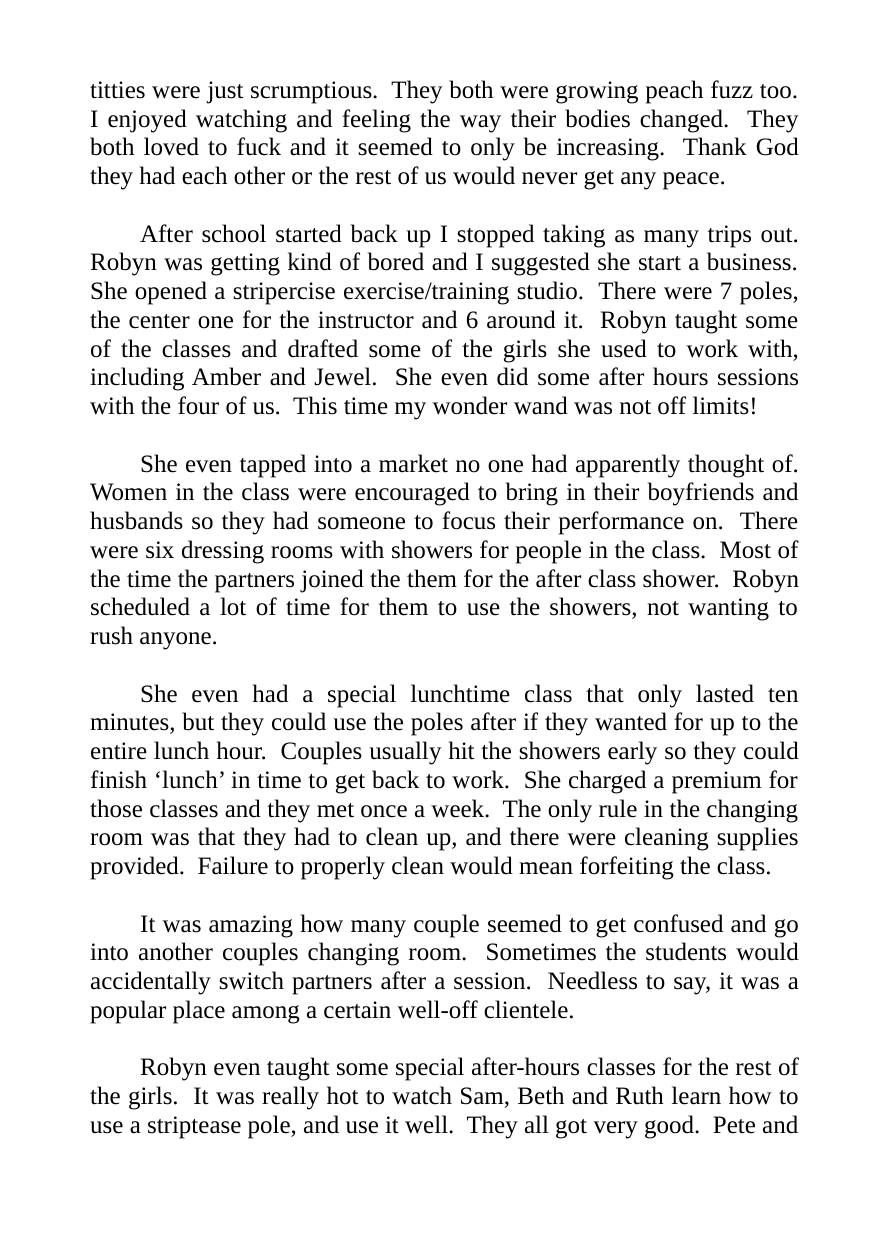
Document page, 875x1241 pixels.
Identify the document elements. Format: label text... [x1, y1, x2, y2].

text She even tapped into a market no one had apparently thought of. Women in the class were encouraged to bring in their boyfriends and husbands so they had someone to focus their performance on. There were six dressing rooms with showers for people in the class. Most of the time the partners joined the them for the after class shower. Robyn scheduled a lot of time for them to use the showers, not wanting to rush anyone. [90, 449, 799, 650]
text It was amazing how many couple seemed to get confused and go into another couples changing room. Sometimes the students would accidentally switch partners after a session. Needless to say, it was a popular place among a certain well-off clientele. [90, 909, 799, 1024]
text titties were just scrumptious. They both were growing peach fuzz too. I enjoyed watching and feeling the way their bodies changed. They both loved to fuck and it seemed to only be increasing. Thank God they had each other or the rest of us would never get any peace. [90, 75, 799, 190]
text She even had a special lunchtime class that only lasted ten minutes, but they could use the poles after if they wanted for up to the entire lunch hour. Couples usually hit the showers early so they could finish ‘lunch’ in time to get back to work. She charged a premium for those classes and they met once a week. The only rule in the changing room was that they had to clean up, and there were cleaning supplies provided. Failure to properly clean would mean forfeiting the class. [90, 679, 799, 880]
text Robyn even taught some special after-hours classes for the rest of the girls. It was really hot to watch Sam, Beth and Ruth learn how to use a striptease pole, and use it well. They all got very good. Pete and [90, 1052, 799, 1139]
text After school started back up I stopped taking as many trips out. Robyn was getting kind of bored and I suggested she start a business. She opened a stripercise exercise/training studio. There were 7 poles, the center one for the instructor and 6 around it. Robyn taught some of the classes and drafted some of the girls she used to work with, including Amber and Jewel. She even did some after hours sessions with the four of us. This time my wonder wand was not off limits! [90, 219, 799, 420]
